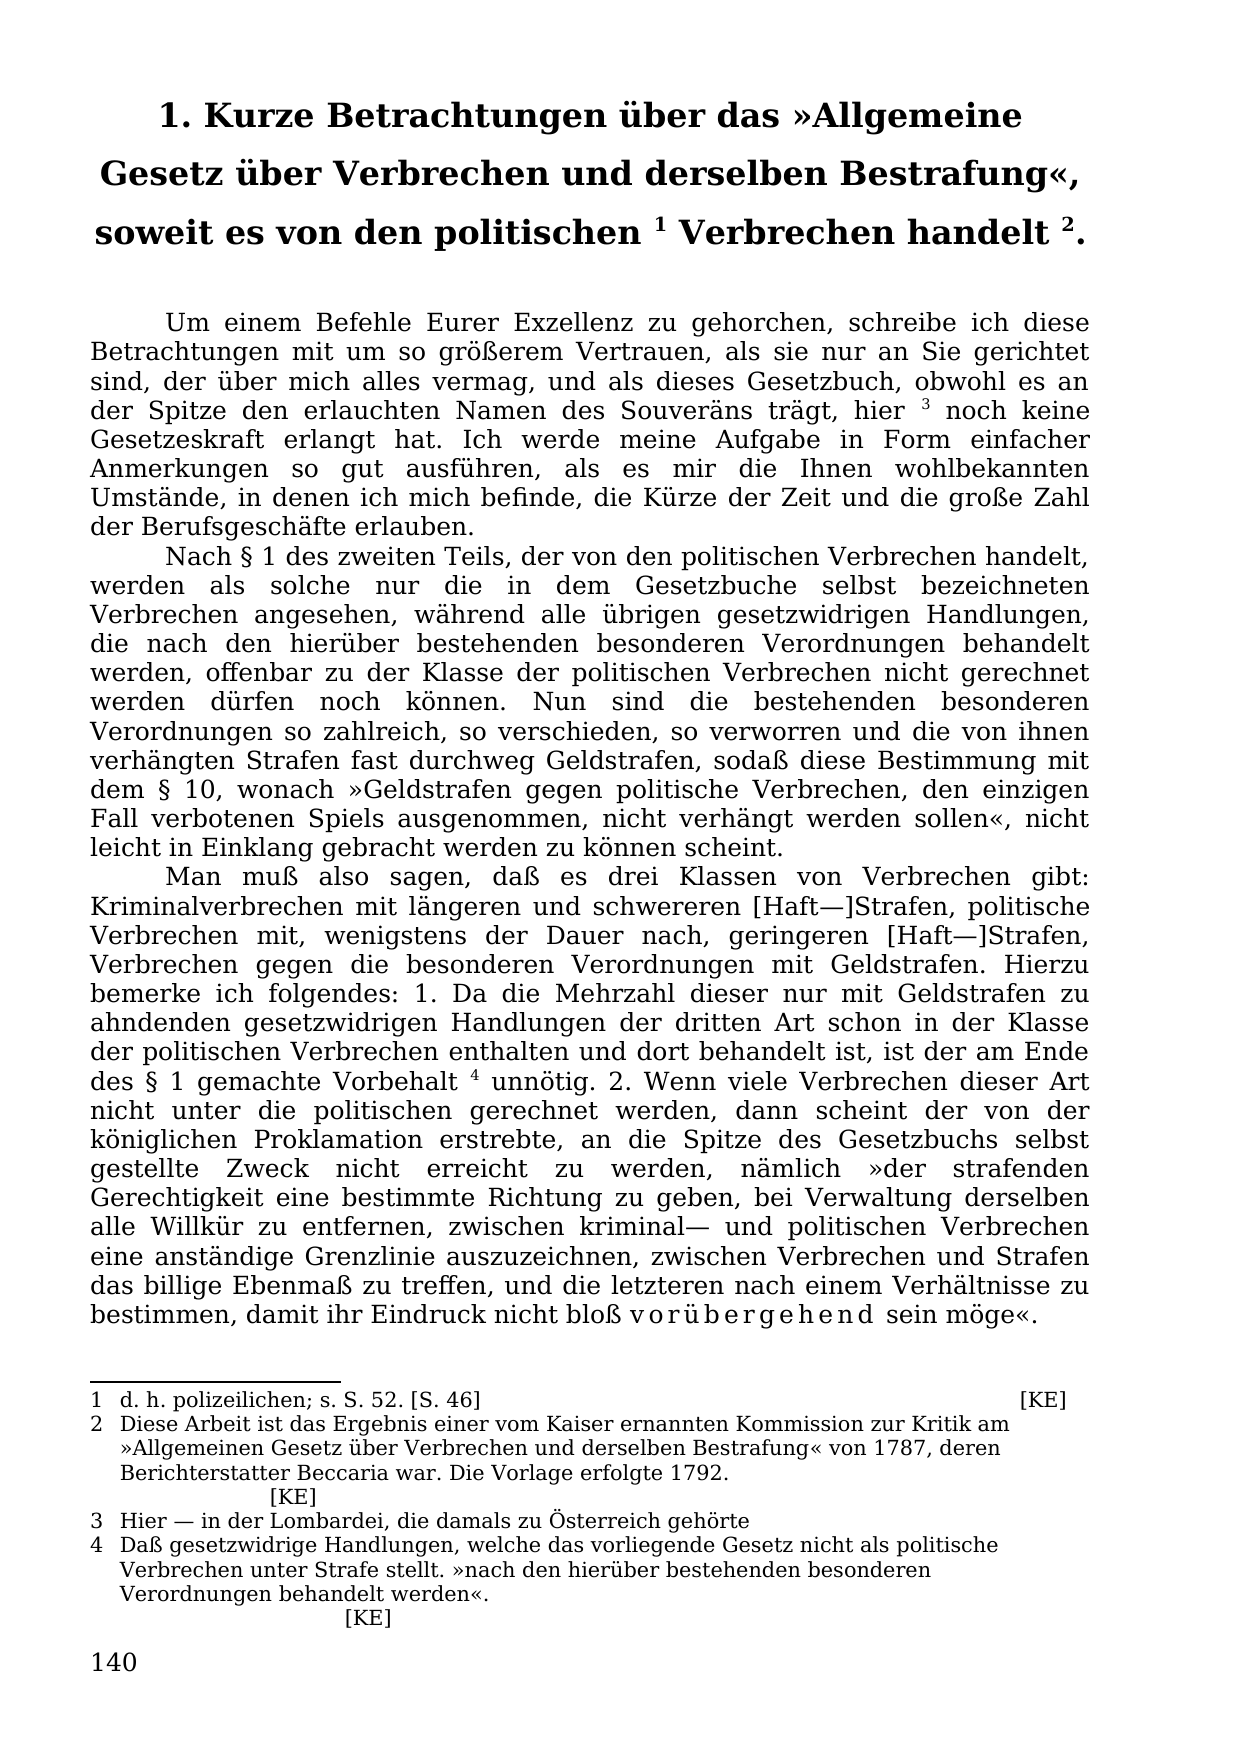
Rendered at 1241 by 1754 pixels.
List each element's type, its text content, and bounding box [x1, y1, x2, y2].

text Man muß also sagen, daß es drei Klassen von Verbrechen gibt: Kriminalverbrechen mit längeren und schwereren [Haft—]Strafen, politische Verbrechen mit, wenigstens der Dauer nach, geringeren [Haft—]Strafen, Verbrechen gegen die besonderen Verordnungen mit Geldstrafen. Hierzu bemerke ich folgendes: 1. Da die Mehrzahl dieser nur mit Geldstrafen zu ahndenden gesetzwidrigen Handlungen der dritten Art schon in der Klasse der politischen Verbrechen enthalten und dort behandelt ist, ist der am Ende des § 1 gemachte Vorbehalt unnötig. 2. Wenn viele Verbrechen dieser Art nicht unter die politischen gerechnet werden, dann scheint der von der königlichen Proklamation erstrebte, an die Spitze des Gesetzbuchs selbst gestellte Zweck nicht erreicht zu werden, nämlich »der strafenden Gerechtigkeit eine bestimmte Richtung zu geben, bei Verwaltung derselben alle Willkür zu entfernen, zwischen kriminal— und politischen Verbrechen eine anständige Grenzlinie auszuzeichnen, zwischen Verbrechen und Strafen das billige Ebenmaß zu treffen, und die letzteren nach einem Verhältnisse zu bestimmen, damit ihr Eindruck nicht bloß vorübergehend sein möge«. [90, 862, 1091, 1329]
text Hier — in der Lombardei, die damals zu Österreich gehörte [90, 1509, 1091, 1533]
text d. h. polizeilichen; s. S. 52. [S. 46] [KE] [90, 1388, 1091, 1412]
text Nach § 1 des zweiten Teils, der von den politischen Verbrechen handelt, werden als solche nur die in dem Gesetzbuche selbst bezeichneten Verbrechen angesehen, während alle übrigen gesetzwidrigen Handlungen, die nach den hierüber bestehenden besonderen Verordnungen behandelt werden, offenbar zu der Klasse der politischen Verbrechen nicht gerechnet werden dürfen noch können. Nun sind die bestehenden besonderen Verordnungen so zahlreich, so verschieden, so verworren und die von ihnen verhängten Strafen fast durchweg Geldstrafen, sodaß diese Bestimmung mit dem § 10, wonach »Geldstrafen gegen politische Verbrechen, den einzigen Fall verbotenen Spiels ausgenommen, nicht verhängt werden sollen«, nicht leicht in Einklang gebracht werden zu können scheint. [90, 542, 1091, 862]
text 1. Kurze Betrachtungen über das »Allgemeine Gesetz über Verbrechen und derselben Bestrafung«, soweit es von den politischen Verbrechen handelt . [90, 75, 1091, 252]
text Daß gesetzwidrige Handlungen, welche das vorliegende Gesetz nicht als politische Verbrechen unter Strafe stellt. »nach den hierüber bestehenden besonderen Verordnungen behandelt werden«. [KE] [90, 1533, 1091, 1631]
text Diese Arbeit ist das Ergebnis einer vom Kaiser ernannten Kommission zur Kritik am »Allgemeinen Gesetz über Verbrechen und derselben Bestrafung« von 1787, deren Berichterstatter Beccaria war. Die Vorlage erfolgte 1792. [KE] [90, 1412, 1091, 1509]
text Um einem Befehle Eurer Exzellenz zu gehorchen, schreibe ich diese Betrachtungen mit um so größerem Vertrauen, als sie nur an Sie gerichtet sind, der über mich alles vermag, und als dieses Gesetzbuch, obwohl es an der Spitze den erlauchten Namen des Souveräns trägt, hier noch keine Gesetzeskraft erlangt hat. Ich werde meine Aufgabe in Form einfacher Anmerkungen so gut ausführen, als es mir die Ihnen wohlbekannten Umstände, in denen ich mich beﬁnde, die Kürze der Zeit und die große Zahl der Berufsgeschäfte erlauben. [90, 308, 1091, 542]
